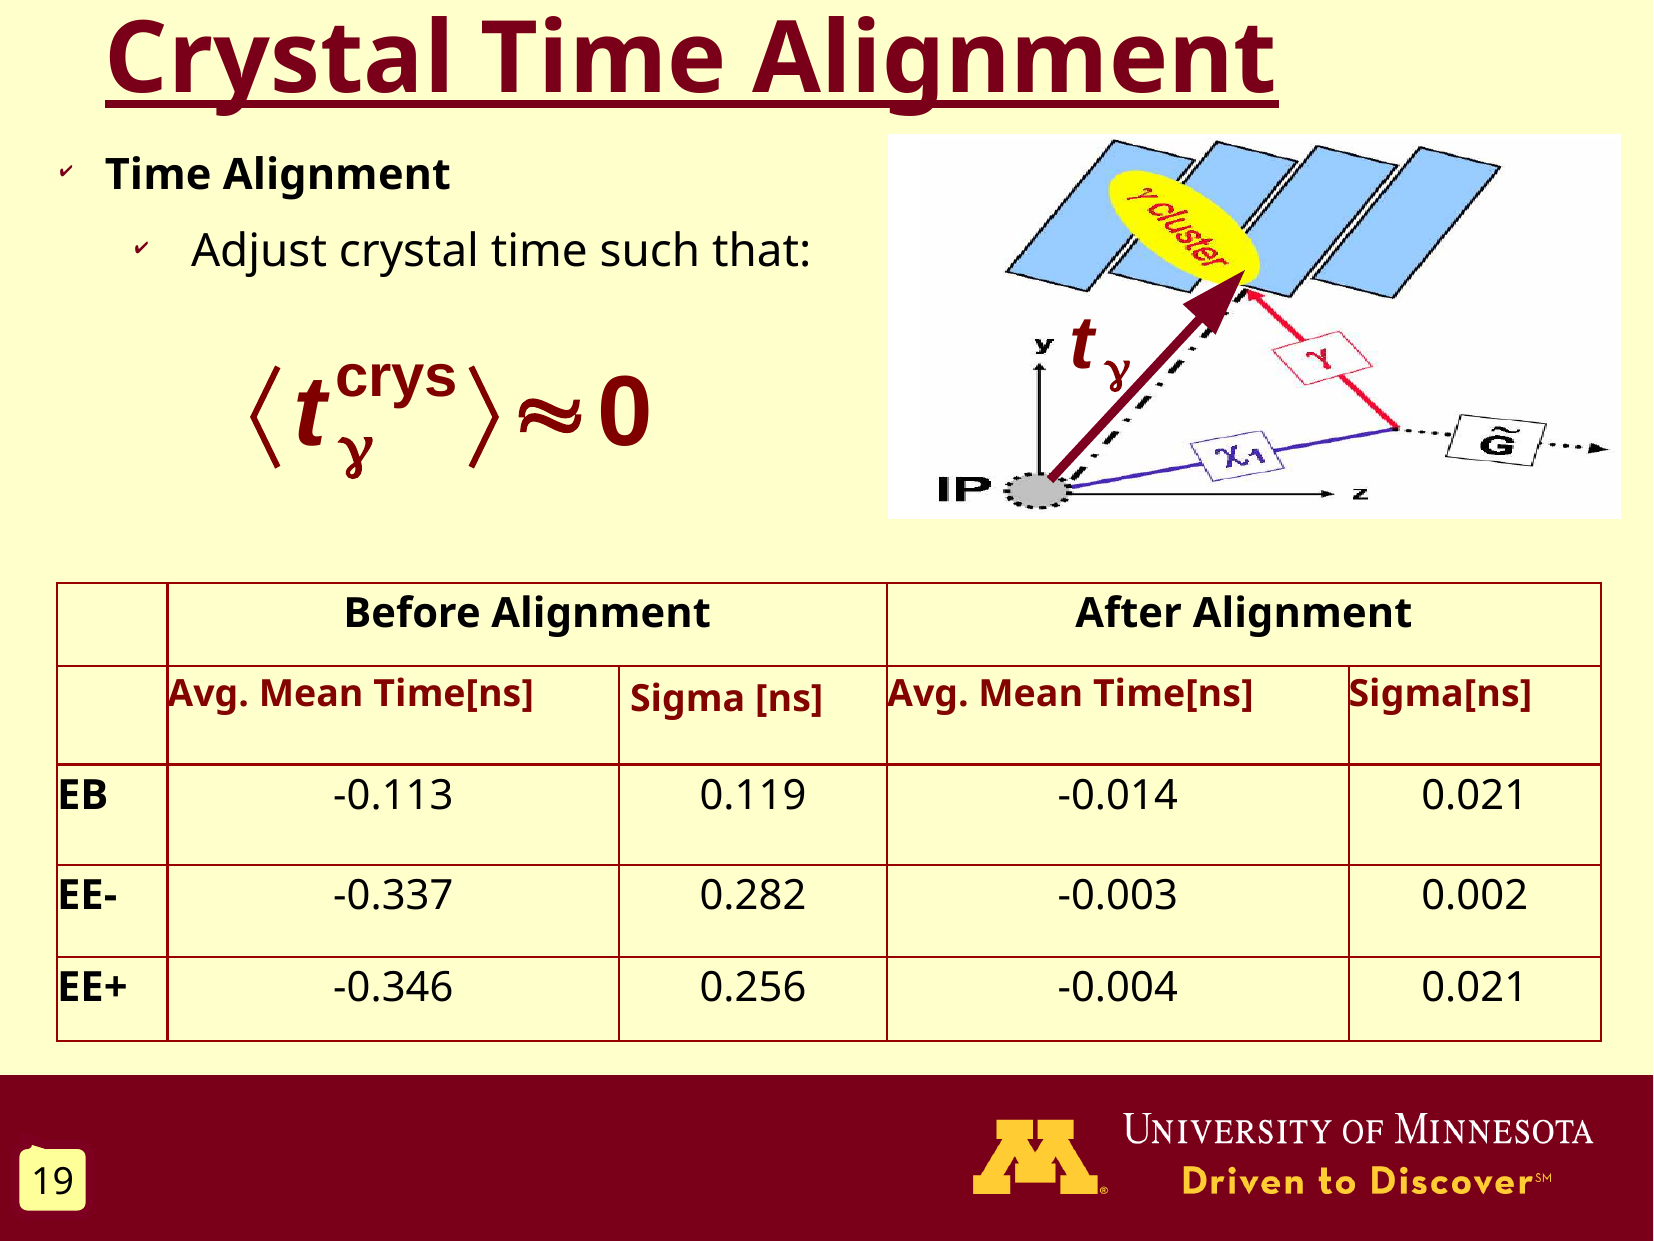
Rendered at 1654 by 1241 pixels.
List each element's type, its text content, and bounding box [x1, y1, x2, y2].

table_cell -0.113 [169, 766, 618, 864]
list Time Alignment [45, 135, 916, 211]
table_header After Alignment [888, 584, 1600, 665]
picture [0, 1075, 1654, 1241]
table_cell Avg. Mean Time[ns] [888, 667, 1348, 763]
table_cell -0.337 [169, 866, 618, 956]
table_cell EE- [58, 866, 166, 956]
table_cell Sigma[ns] [1350, 667, 1600, 763]
title Crystal Time Alignment [90, 0, 1591, 121]
chart [1063, 300, 1141, 394]
table_cell 0.256 [620, 958, 886, 1040]
table_cell [58, 667, 166, 763]
table_cell 0.021 [1350, 958, 1600, 1040]
table_cell 0.002 [1350, 866, 1600, 956]
table_cell EE+ [58, 958, 166, 1040]
chart [240, 421, 661, 481]
table_cell 0.282 [620, 866, 886, 956]
table_header Before Alignment [169, 584, 886, 665]
table_cell 0.021 [1350, 766, 1600, 864]
list Adjust crystal time such that: [120, 210, 889, 421]
table_cell -0.003 [888, 866, 1348, 956]
picture [888, 134, 1621, 519]
table_cell -0.014 [888, 766, 1348, 864]
table_cell -0.004 [888, 958, 1348, 1040]
table_cell EB [58, 766, 166, 864]
table_cell Avg. Mean Time[ns] [169, 667, 618, 763]
table_cell -0.346 [169, 958, 618, 1040]
text_box 19 [15, 1137, 91, 1216]
table_cell 0.119 [620, 766, 886, 864]
table_header [58, 584, 166, 665]
table_cell Sigma [ns] [620, 667, 886, 763]
